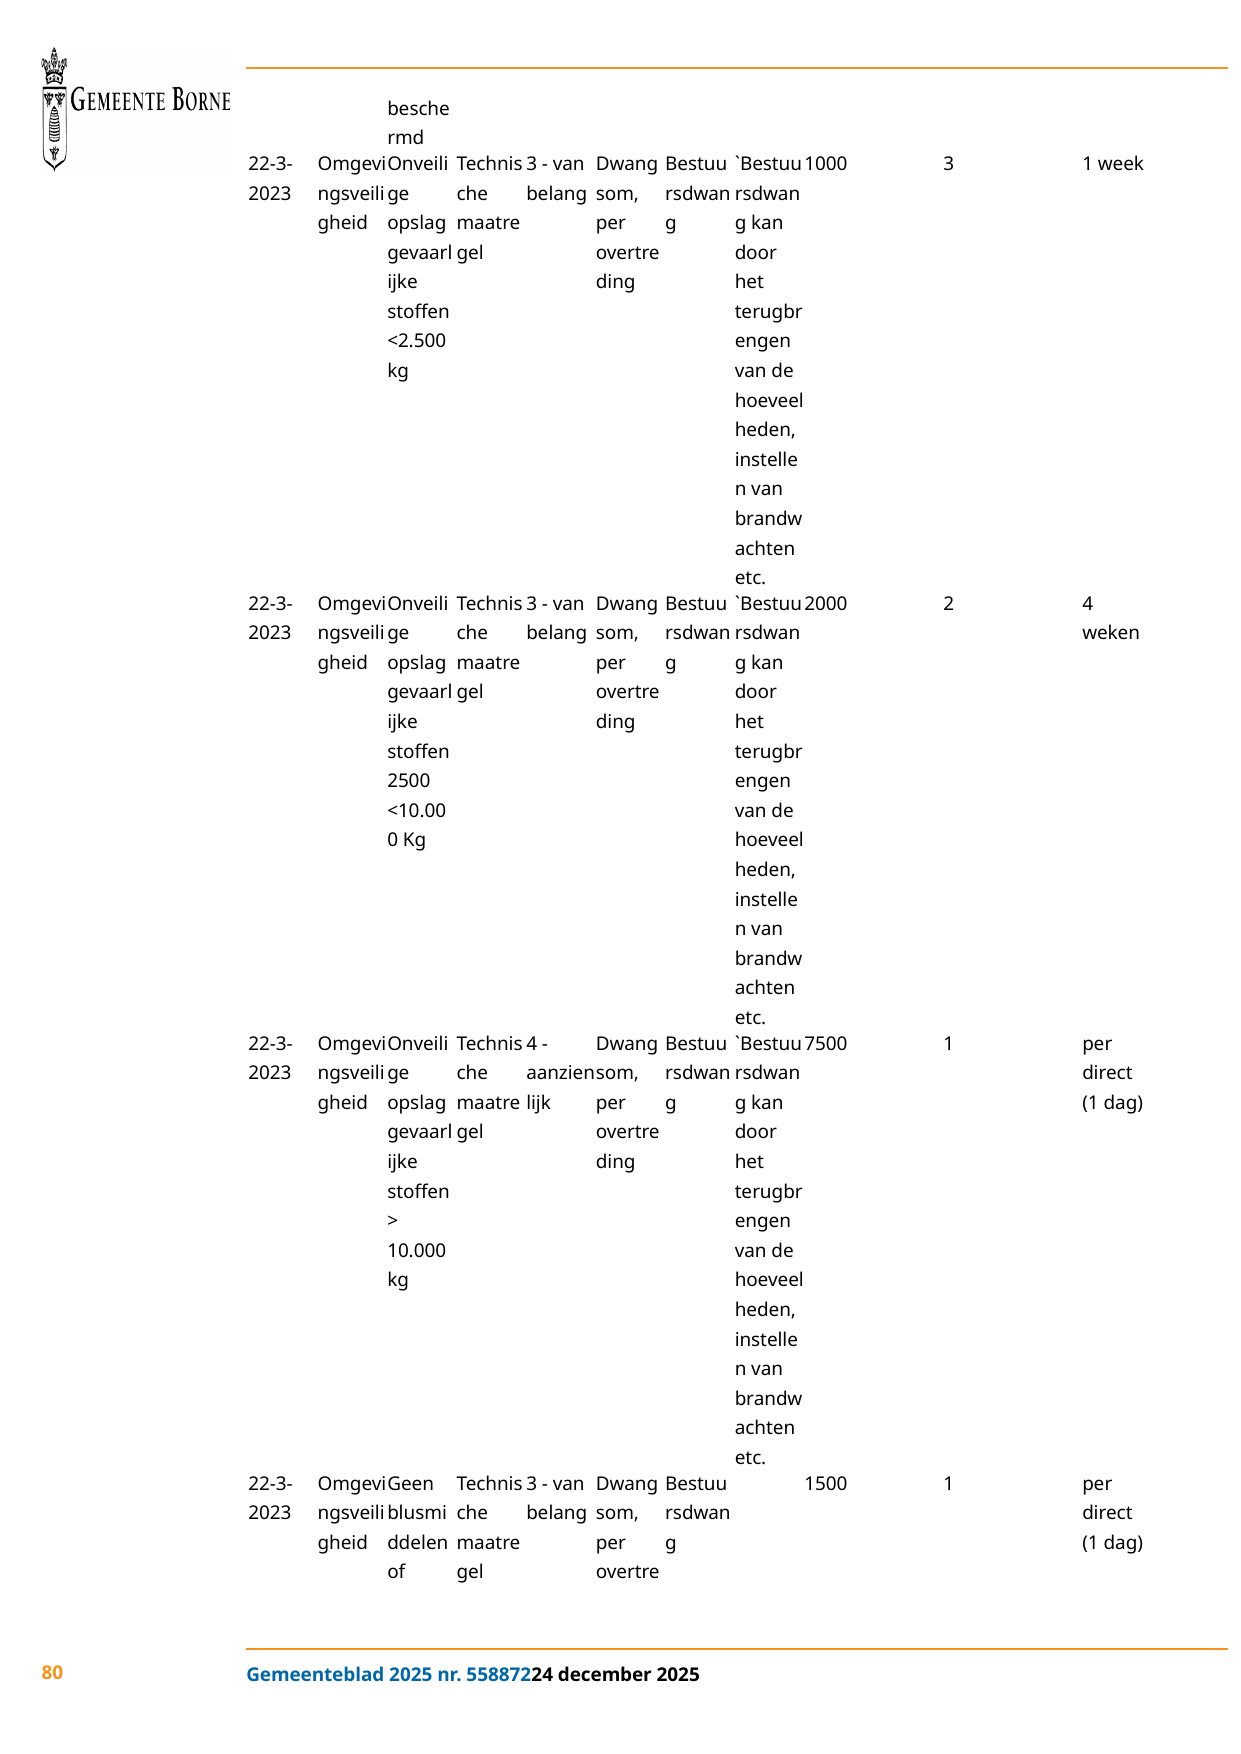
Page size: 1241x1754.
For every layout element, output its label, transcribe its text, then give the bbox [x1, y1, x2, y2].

table_cell Onveilige opslag gevaarlijke stoffen > 10.000 kg [387, 1030, 456, 1470]
table_cell [248, 95, 317, 150]
table_cell [318, 95, 387, 150]
table_cell 1000 [804, 150, 873, 590]
table_cell Bestuursdwang [665, 1030, 734, 1470]
table_cell `Bestuursdwang kan door het terugbrengen van de hoeveelheden, instellen van brandwachten etc. [735, 1030, 804, 1470]
table_cell [665, 95, 734, 150]
table_cell Geen blusmiddelen of [387, 1470, 456, 1584]
table_cell Omgevingsveiligheid [318, 150, 387, 590]
table_cell [874, 590, 943, 1030]
table_cell [456, 95, 526, 150]
table_cell Dwangsom, per overtreding [596, 150, 665, 590]
table_cell Technische maatregel [456, 1470, 526, 1584]
table_cell [874, 1470, 943, 1584]
table_cell 2000 [804, 590, 873, 1030]
table_cell [874, 150, 943, 590]
table_cell [1013, 1470, 1082, 1584]
table_cell beschermd [387, 95, 456, 150]
table_cell [1013, 1030, 1082, 1470]
table_cell Onveilige opslag gevaarlijke stoffen <2.500 kg [387, 150, 456, 590]
table_cell Omgevingsveiligheid [318, 1030, 387, 1470]
table_cell 4 weken [1082, 590, 1152, 1030]
table_cell 1 week [1082, 150, 1152, 590]
table_cell Bestuursdwang [665, 150, 734, 590]
table_cell 1 [943, 1030, 1013, 1470]
table_cell [735, 1470, 804, 1584]
table_cell `Bestuursdwang kan door het terugbrengen van de hoeveelheden, instellen van brandwachten etc. [735, 150, 804, 590]
table_cell 7500 [804, 1030, 873, 1470]
table_cell Technische maatregel [456, 150, 526, 590]
table_cell `Bestuursdwang kan door het terugbrengen van de hoeveelheden, instellen van brandwachten etc. [735, 590, 804, 1030]
table_cell Omgevingsveiligheid [318, 1470, 387, 1584]
table_cell 22-3-2023 [248, 150, 317, 590]
table_cell 2 [943, 590, 1013, 1030]
table_cell [943, 95, 1013, 150]
table_cell [526, 95, 596, 150]
table_cell 22-3-2023 [248, 590, 317, 1030]
table_cell 22-3-2023 [248, 1030, 317, 1470]
table_cell Dwangsom, per overtreding [596, 590, 665, 1030]
table_cell Bestuursdwang [665, 590, 734, 1030]
table_cell per direct (1 dag) [1082, 1470, 1152, 1584]
table_cell Technische maatregel [456, 1030, 526, 1470]
table_cell per direct (1 dag) [1082, 1030, 1152, 1470]
table_cell 1 [943, 1470, 1013, 1584]
table_cell [1013, 95, 1082, 150]
table_cell [874, 1030, 943, 1470]
table_cell [1013, 590, 1082, 1030]
table_cell Omgevingsveiligheid [318, 590, 387, 1030]
table_cell [1082, 95, 1152, 150]
table_cell 1500 [804, 1470, 873, 1584]
picture [41, 47, 231, 172]
table_cell [735, 95, 804, 150]
table_cell 3 - van belang [526, 590, 596, 1030]
table_cell 3 - van belang [526, 1470, 596, 1584]
table_cell [874, 95, 943, 150]
table_cell Dwangsom, per overtre [596, 1470, 665, 1584]
table_cell 3 [943, 150, 1013, 590]
table_cell [1013, 150, 1082, 590]
table_cell Bestuursdwang [665, 1470, 734, 1584]
table_cell 22-3-2023 [248, 1470, 317, 1584]
table_cell [804, 95, 873, 150]
table_cell Onveilige opslag gevaarlijke stoffen 2500 <10.000 Kg [387, 590, 456, 1030]
table_cell 4 - aanzienlijk [526, 1030, 596, 1470]
table_cell Dwangsom, per overtreding [596, 1030, 665, 1470]
table_cell [596, 95, 665, 150]
table_cell 3 - van belang [526, 150, 596, 590]
table_cell Technische maatregel [456, 590, 526, 1030]
